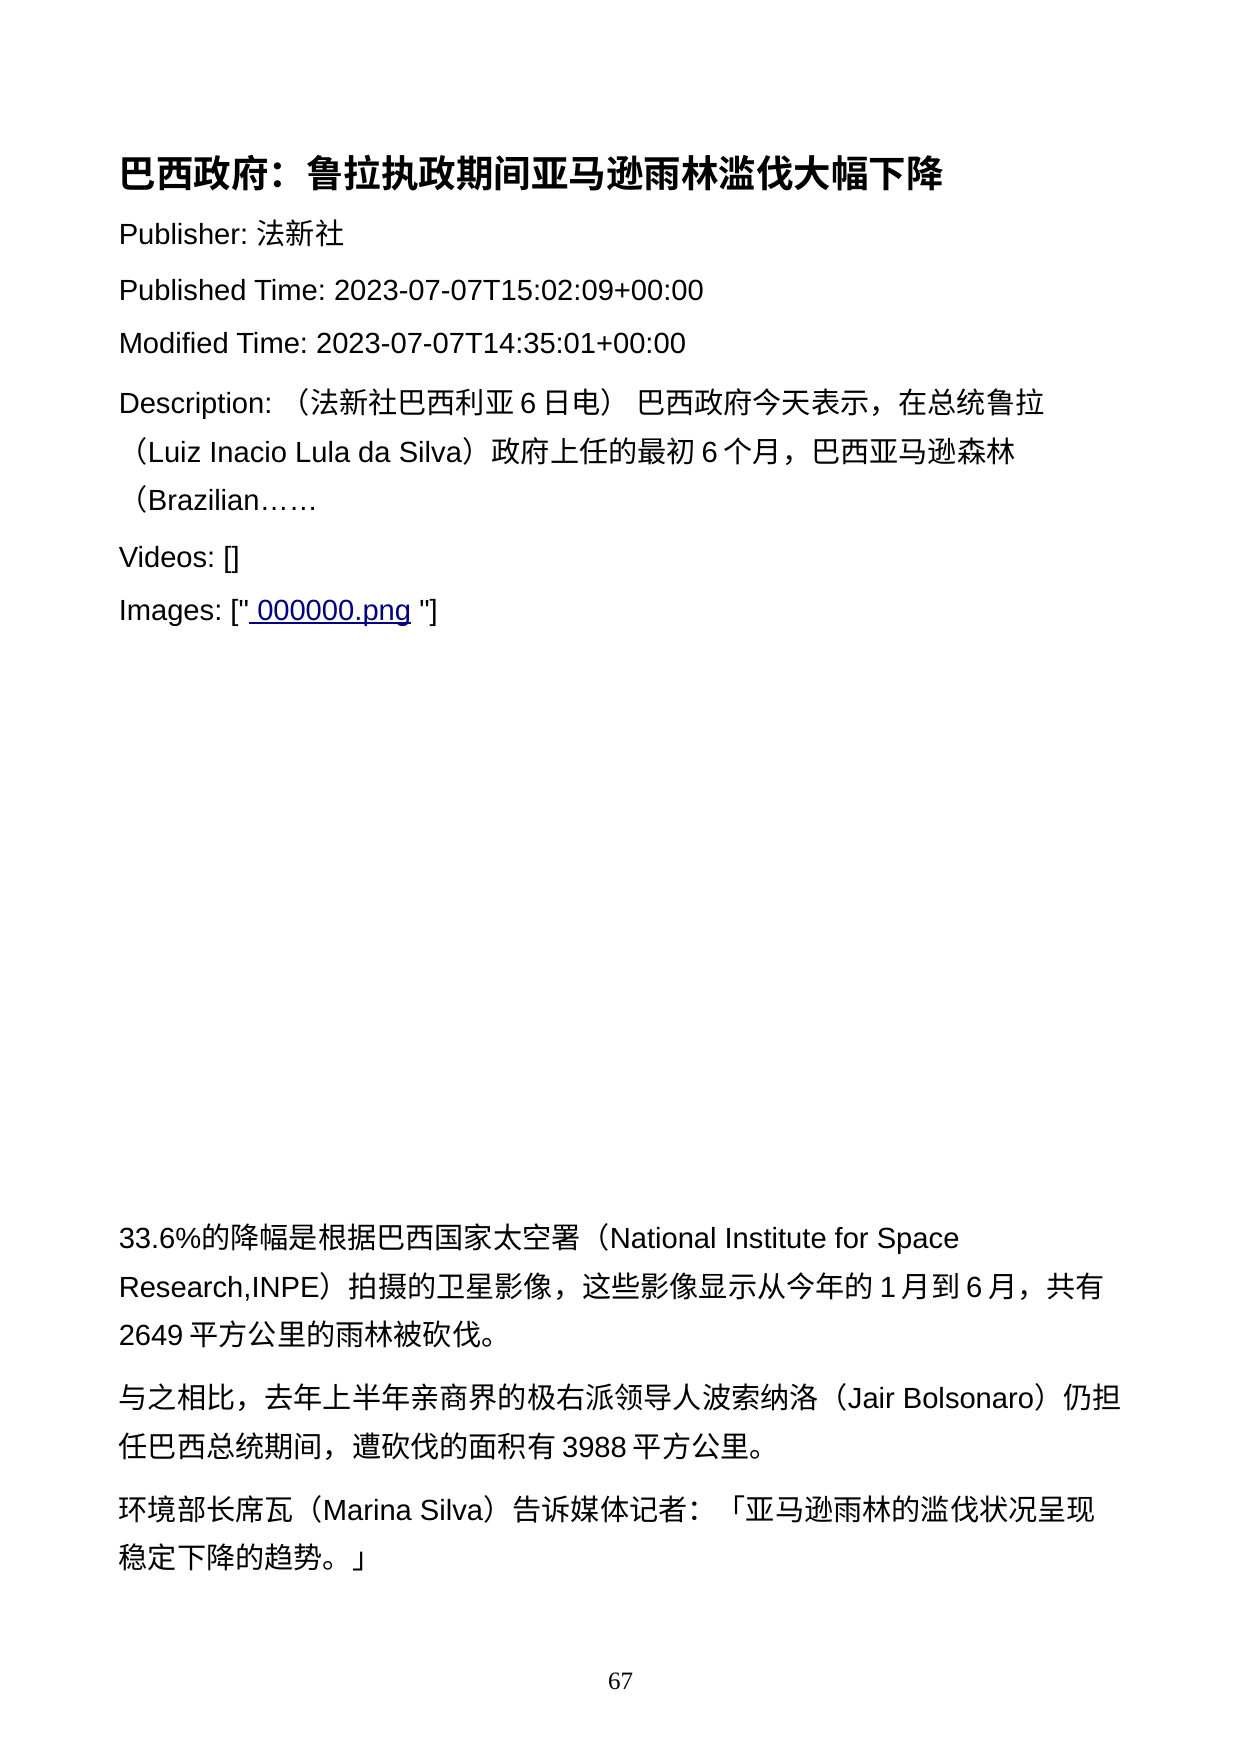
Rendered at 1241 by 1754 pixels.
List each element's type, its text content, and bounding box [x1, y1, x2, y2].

text 33.6%的降幅是根据巴西国家太空署（National Institute for Space Research,INPE）拍摄的卫星影像，这些影像显示从今年的1月到6月，共有2649平方公里的雨林被砍伐。 [118, 1214, 1122, 1354]
text Modified Time: 2023-07-07T14:35:01+00:00 [118, 327, 1122, 360]
text Description: （法新社巴西利亚6日电） 巴西政府今天表示，在总统鲁拉（Luiz Inacio Lula da Silva）政府上任的最初6个月，巴西亚马逊森林（Brazilian…… [118, 380, 1122, 519]
text 环境部长席瓦（Marina Silva）告诉媒体记者：「亚马逊雨林的滥伐状况呈现稳定下降的趋势。」 [118, 1486, 1122, 1577]
text 与之相比，去年上半年亲商界的极右派领导人波索纳洛（Jair Bolsonaro）仍担任巴西总统期间，遭砍伐的面积有3988平方公里。 [118, 1375, 1122, 1466]
text Videos: [] [118, 540, 1122, 573]
subtitle 巴西政府：鲁拉执政期间亚马逊雨林滥伐大幅下降 [118, 143, 1122, 198]
text Images: [" 000000.png "] [118, 593, 1122, 627]
text Publisher: 法新社 [118, 210, 1122, 253]
text Published Time: 2023-07-07T15:02:09+00:00 [118, 273, 1122, 307]
